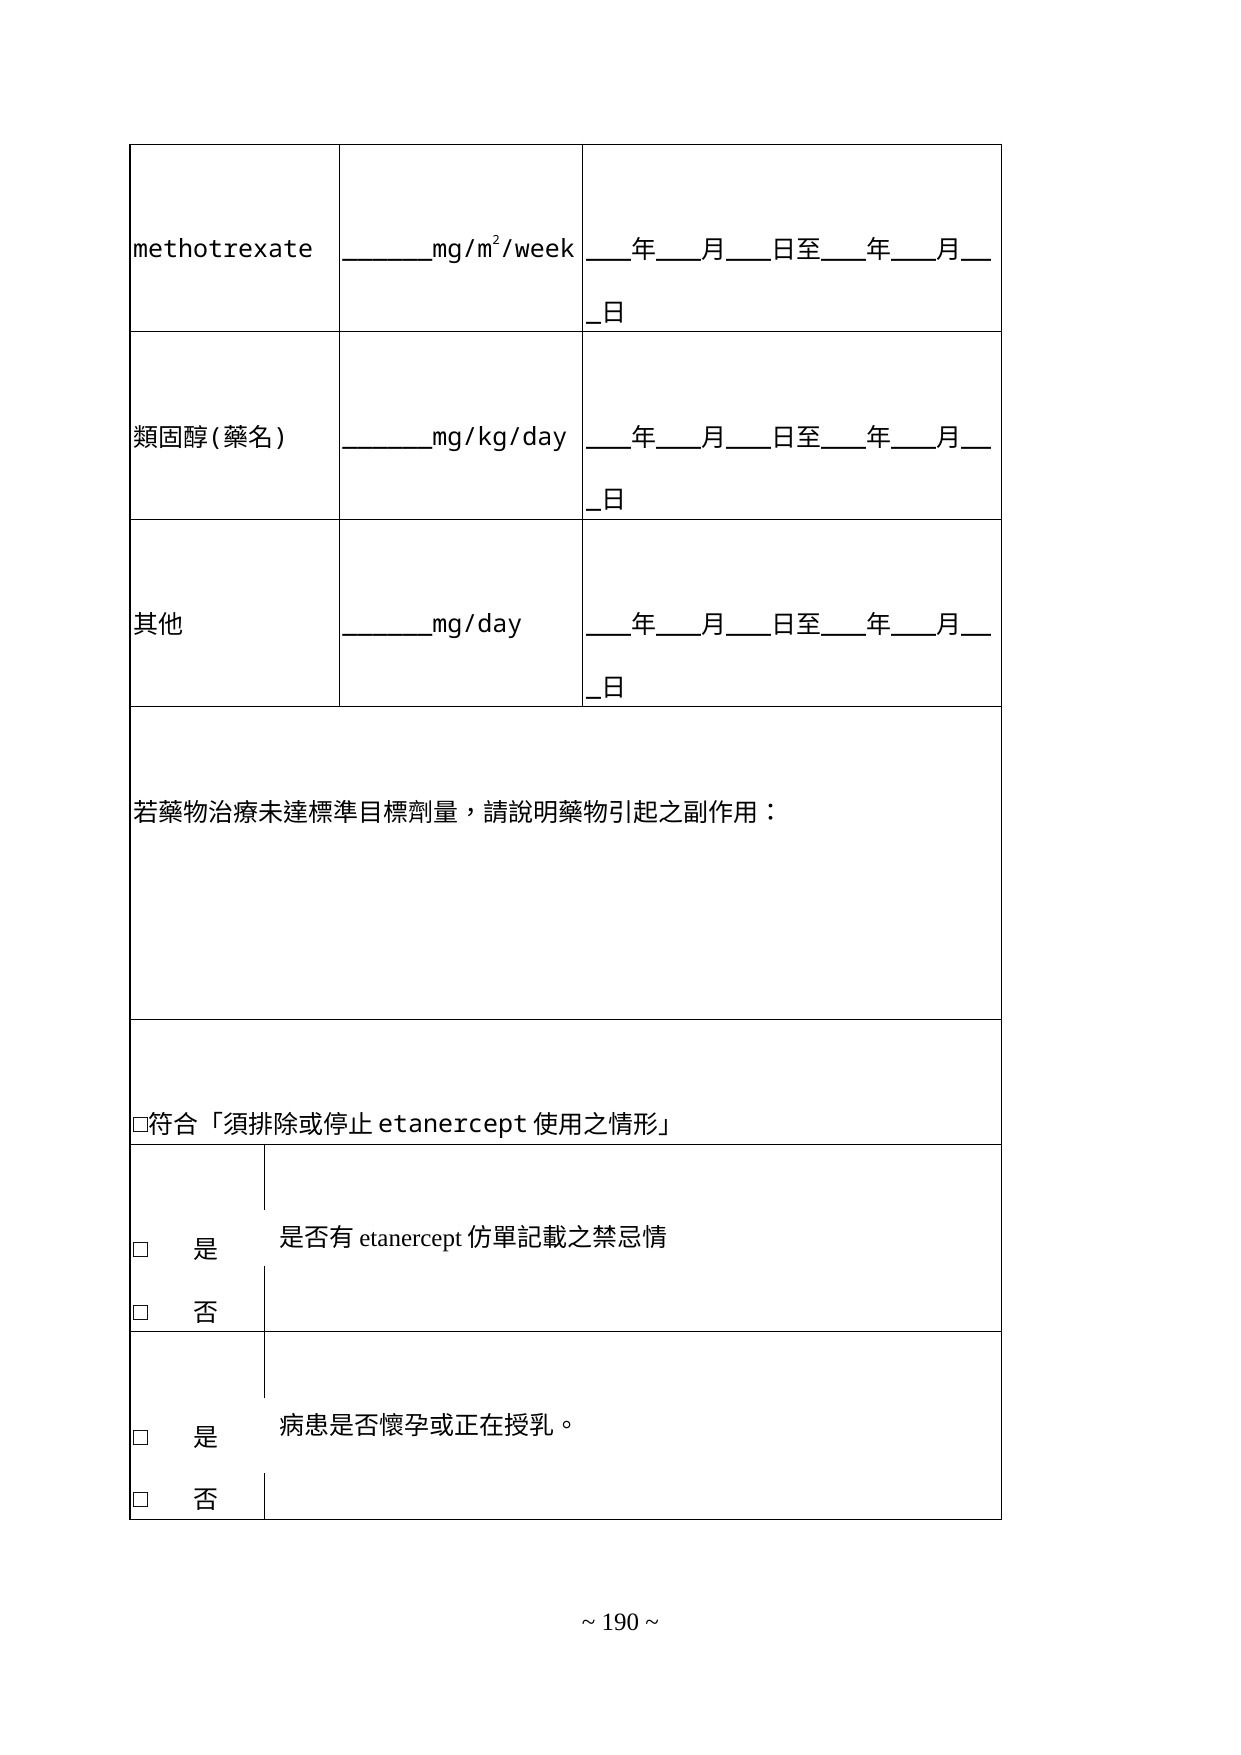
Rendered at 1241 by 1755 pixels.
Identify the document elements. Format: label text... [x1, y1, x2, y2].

table_cell ______mg/day [340, 520, 582, 706]
table_cell □符合「須排除或停止etanercept使用之情形」 [131, 1020, 1001, 1143]
table_cell [264, 1332, 1001, 1518]
table_cell 類固醇(藥名) [131, 332, 339, 518]
table_cell ______mg/kg/day [340, 332, 582, 518]
table_cell ______mg/m2/week [340, 145, 582, 331]
table_cell ___年___月___日至___年___月___日 [583, 332, 1001, 518]
table_cell methotrexate [131, 145, 339, 331]
table_cell □ 是 □ 否 [131, 1145, 264, 1331]
table_cell 其他 [131, 520, 339, 706]
table_cell 若藥物治療未達標準目標劑量，請說明藥物引起之副作用： [131, 707, 1001, 1018]
table_cell [264, 1145, 1001, 1331]
table_cell ___年___月___日至___年___月___日 [583, 520, 1001, 706]
table_cell □ 是 □ 否 [131, 1332, 264, 1518]
table_cell ___年___月___日至___年___月___日 [583, 145, 1001, 331]
